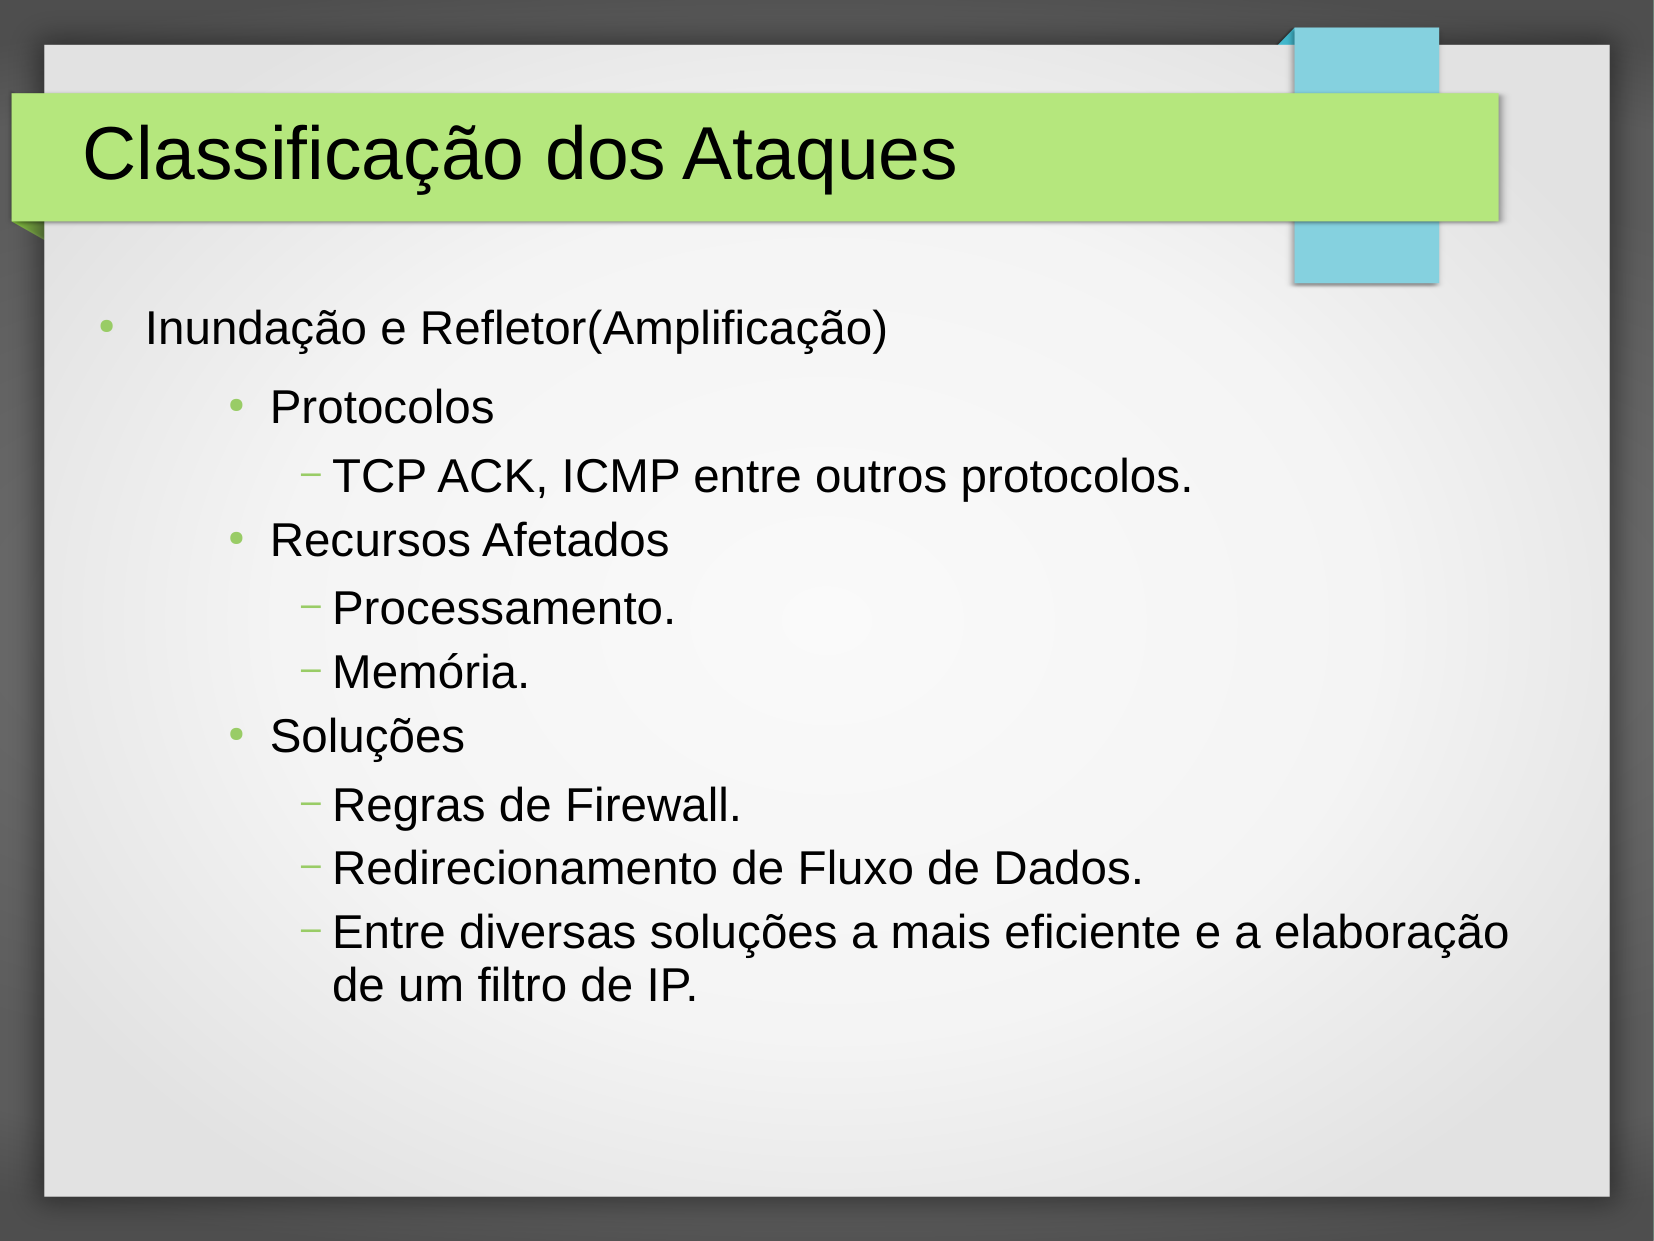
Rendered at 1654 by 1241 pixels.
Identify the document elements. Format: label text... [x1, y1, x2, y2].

title Classificação dos Ataques [82, 94, 1264, 213]
picture [0, 0, 1654, 1241]
list Inundação e Refletor(Amplificação) Protocolos TCP ACK, ICMP entre outros protocolos. Recursos Afetados Processamento. Memória. Soluções Regras de Firewall. Redirecionamento de Fluxo de Dados. Entre diversas soluções a mais eficiente e a elaboração de um filtro de IP. [82, 301, 1571, 1021]
